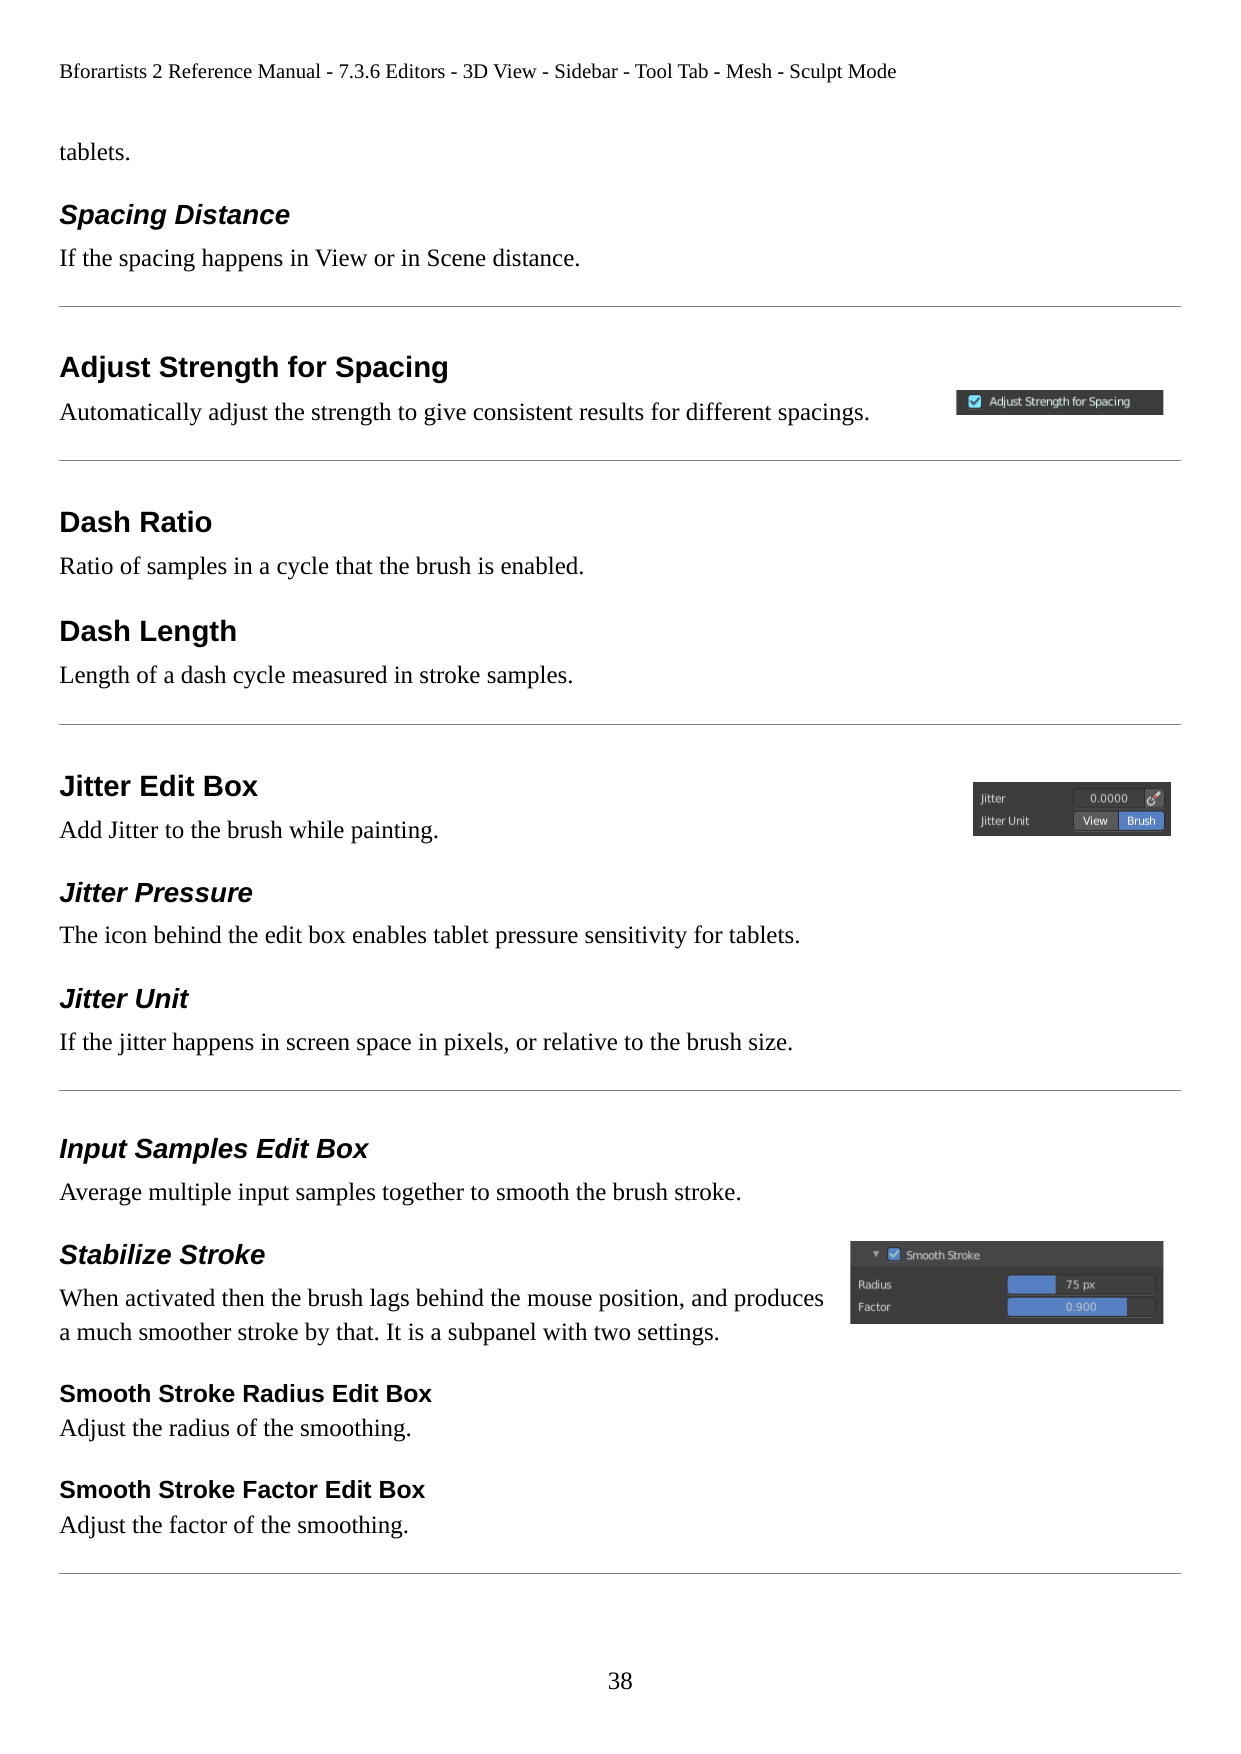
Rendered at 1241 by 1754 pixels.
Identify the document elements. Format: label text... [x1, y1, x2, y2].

subtitle Smooth Stroke Factor Edit Box [59, 1475, 1181, 1503]
subtitle Jitter Pressure [59, 876, 1181, 908]
text tablets. [59, 137, 1181, 165]
text Average multiple input samples together to smooth the brush stroke. [59, 1177, 1181, 1205]
text Automatically adjust the strength to give consistent results for different spacings. [59, 397, 1181, 425]
text Length of a dash cycle measured in stroke samples. [59, 661, 1181, 689]
text If the spacing happens in View or in Scene distance. [59, 243, 1181, 271]
picture [956, 390, 1164, 415]
text Add Jitter to the brush while painting. [59, 815, 1181, 843]
subtitle Stabilize Stroke [59, 1238, 1181, 1270]
subtitle Spacing Distance [59, 198, 1181, 230]
text Adjust the factor of the smoothing. [59, 1510, 1181, 1538]
subtitle Dash Length [59, 614, 1181, 648]
subtitle Dash Ratio [59, 504, 1181, 538]
text The icon behind the edit box enables tablet pressure sensitivity for tablets. [59, 921, 1181, 949]
text Adjust the radius of the smoothing. [59, 1413, 1181, 1442]
text When activated then the brush lags behind the mouse position, and produces a much smoother stroke by that. It is a subpanel with two settings. [59, 1283, 1181, 1346]
subtitle Smooth Stroke Radius Edit Box [59, 1379, 1181, 1407]
text If the jitter happens in screen space in pixels, or relative to the brush size. [59, 1027, 1181, 1055]
subtitle Jitter Unit [59, 982, 1181, 1014]
picture [973, 782, 1171, 836]
picture [850, 1241, 1164, 1324]
subtitle Jitter Edit Box [59, 768, 1181, 802]
subtitle Input Samples Edit Box [59, 1132, 1181, 1164]
subtitle Adjust Strength for Spacing [59, 350, 1181, 384]
text Ratio of samples in a cycle that the brush is enabled. [59, 551, 1181, 579]
